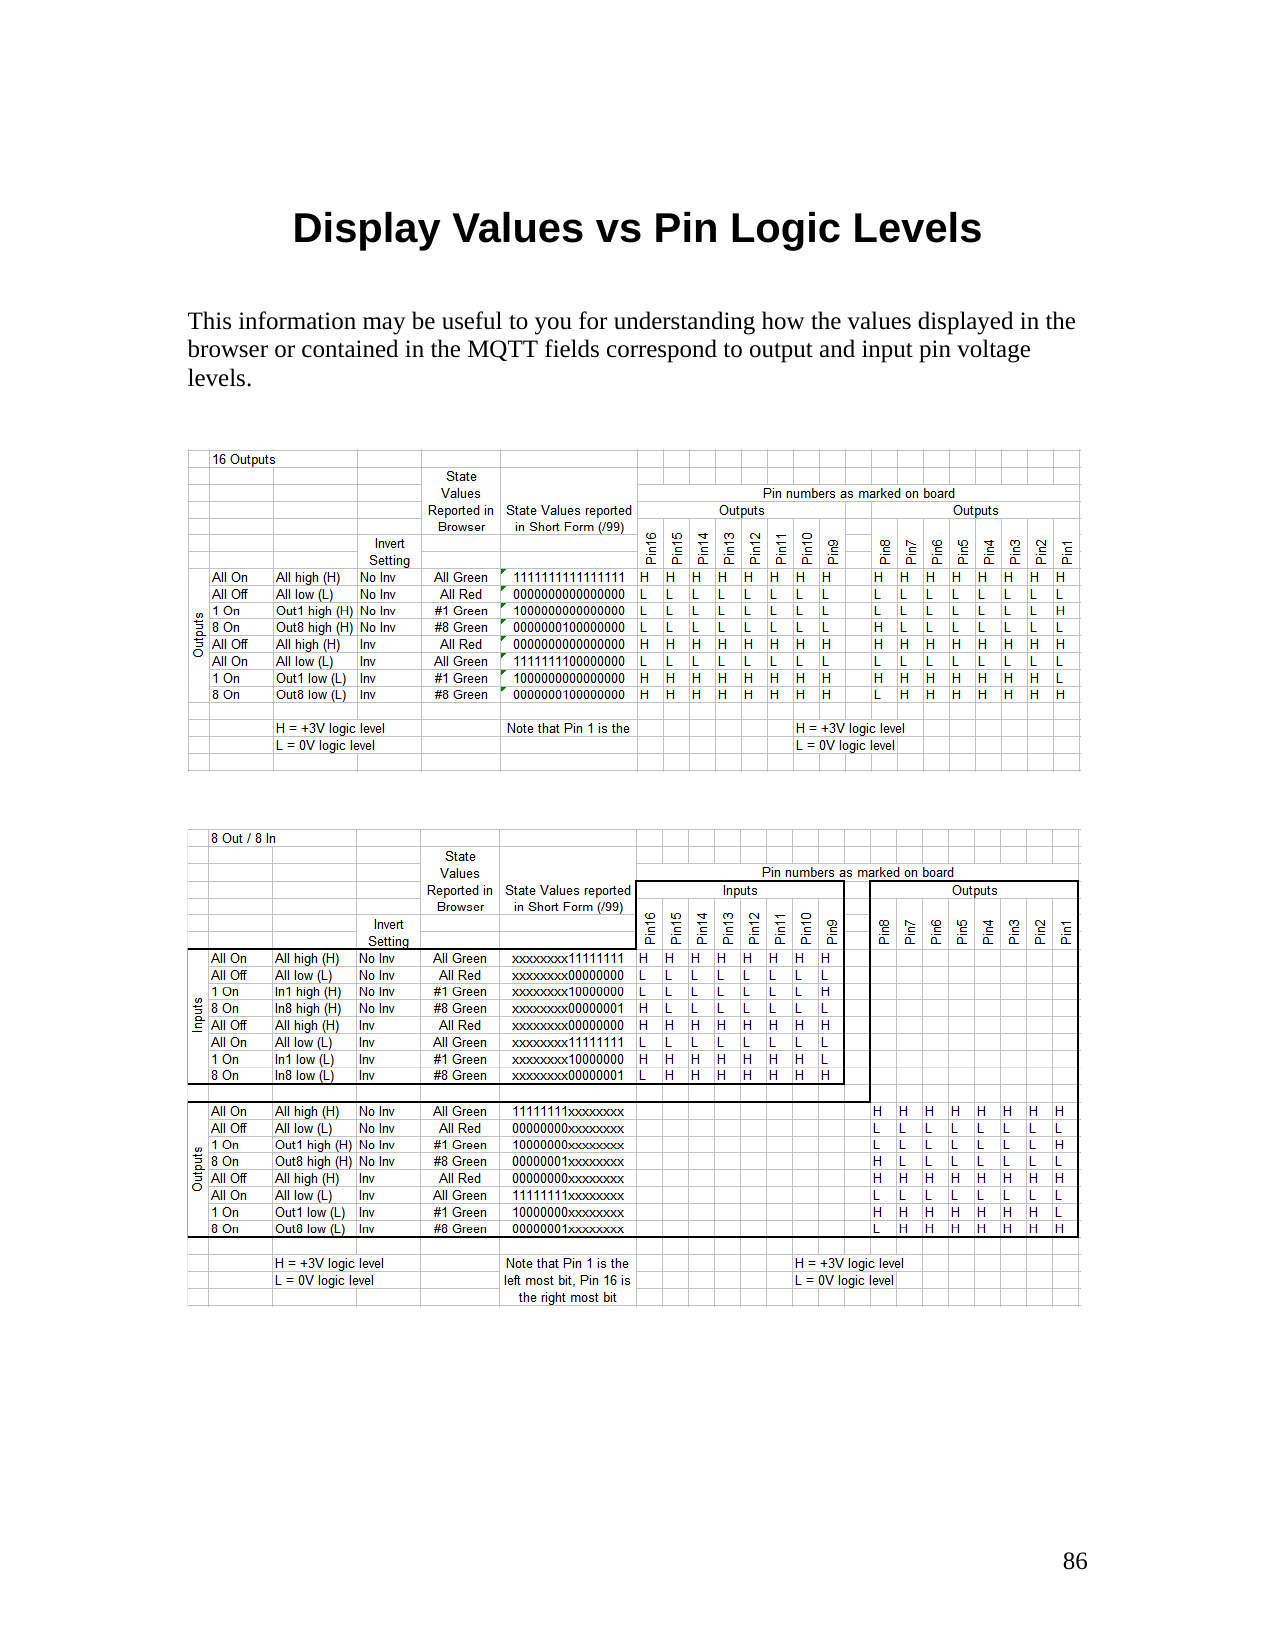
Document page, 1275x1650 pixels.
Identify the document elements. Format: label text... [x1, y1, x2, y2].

picture [187, 829, 1082, 1307]
subtitle Display Values vs Pin Logic Levels [187, 204, 1087, 252]
text This information may be useful to you for understanding how the values displayed in the browser or contained in the MQTT fields correspond to output and input pin voltage levels. [187, 306, 1087, 392]
picture [187, 449, 1082, 772]
